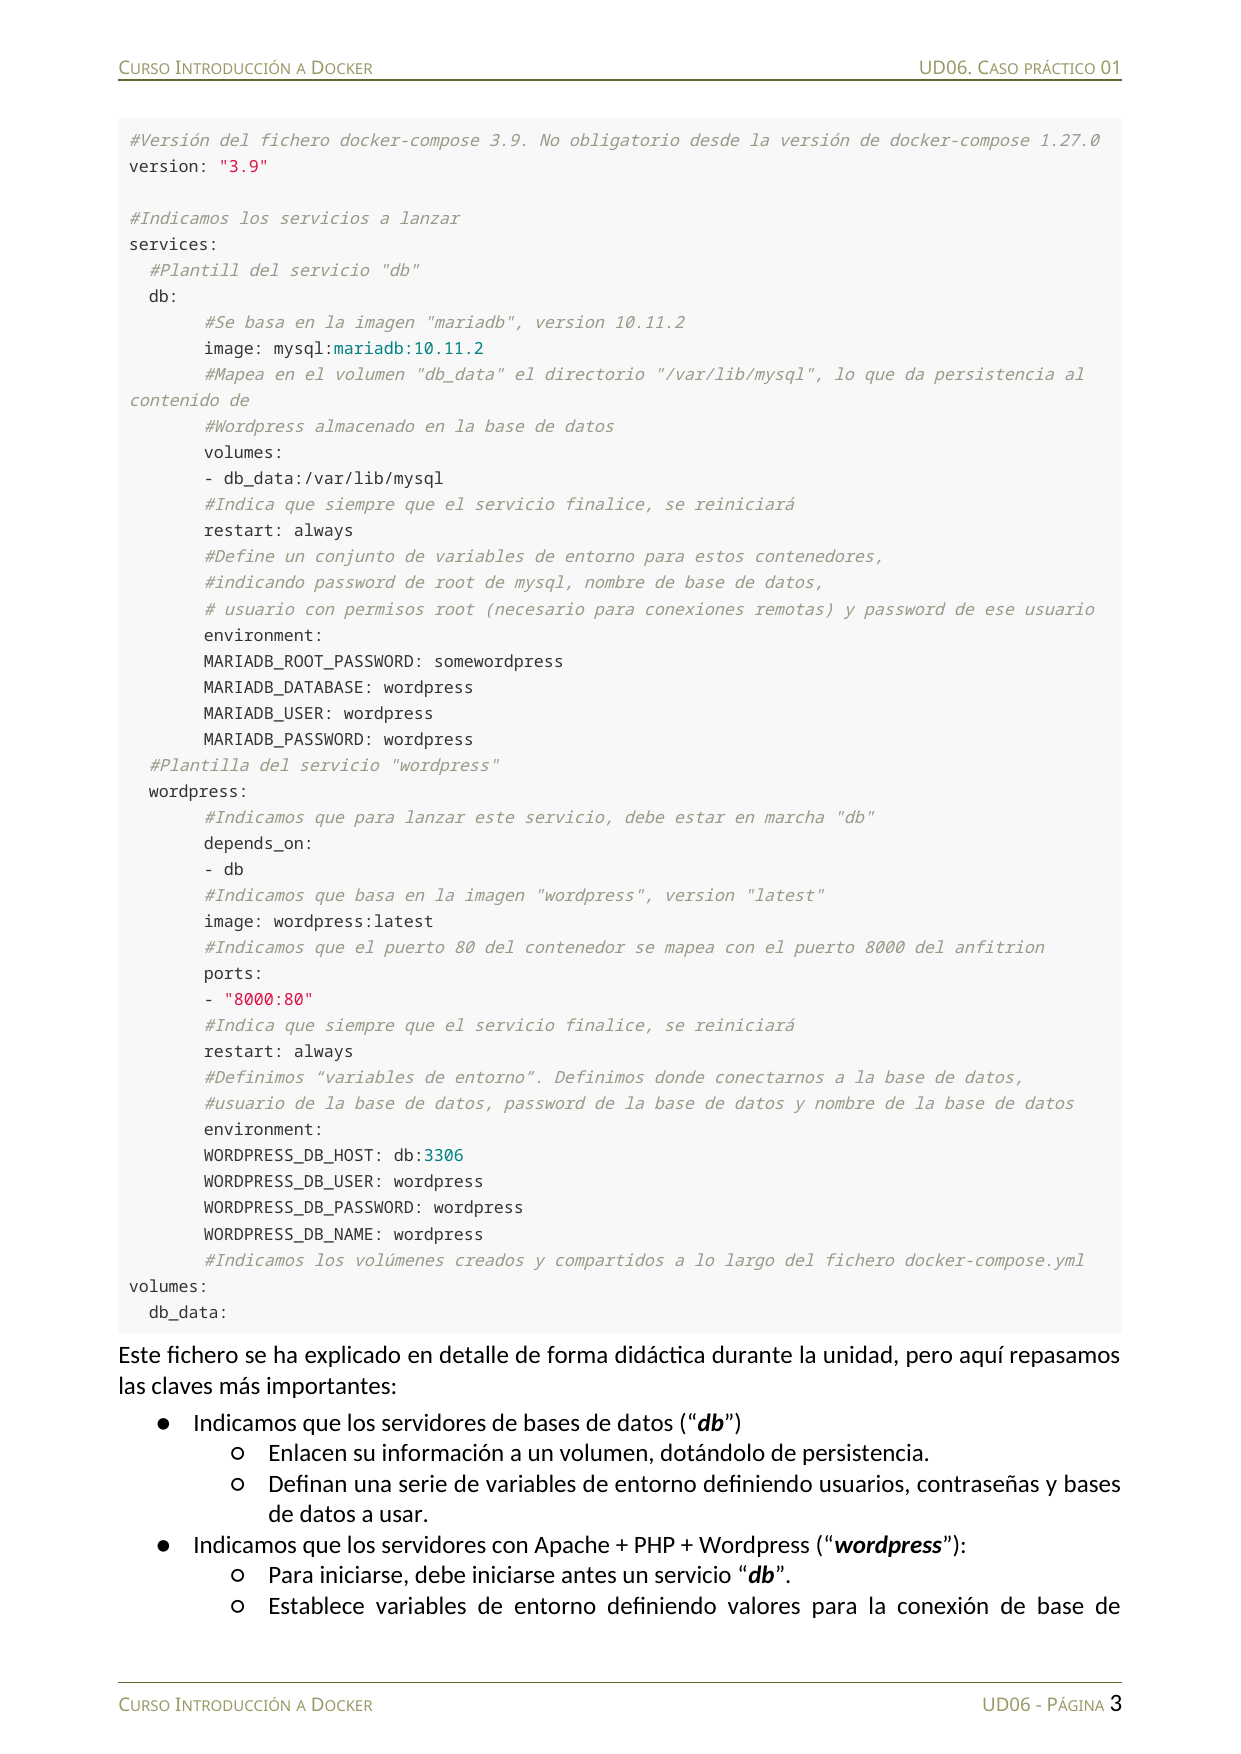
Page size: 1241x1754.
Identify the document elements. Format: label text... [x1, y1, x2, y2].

list Indicamos que los servidores de bases de datos (“db”) [156, 1407, 1122, 1437]
list Establece variables de entorno definiendo valores para la conexión de base de [231, 1590, 1122, 1621]
list Indicamos que los servidores con Apache + PHP + Wordpress (“wordpress”): [156, 1529, 1122, 1559]
list Definan una serie de variables de entorno definiendo usuarios, contraseñas y bases de datos a usar. [231, 1468, 1122, 1529]
list Para iniciarse, debe iniciarse antes un servicio “db”. [231, 1559, 1122, 1590]
table_header #Versión del fichero docker-compose 3.9. No obligatorio desde la versión de docker-compose 1.27.0 version: "3.9" #Indicamos los servicios a lanzar services: #Plantill del servicio "db" db: #Se basa en la imagen "mariadb", version 10.11.2 image: mysql:mariadb:10.11.2 #Mapea en el volumen "db_data" el directorio "/var/lib/mysql", lo que da persistencia al contenido de #Wordpress almacenado en la base de datos volumes: - db_data:/var/lib/mysql #Indica que siempre que el servicio finalice, se reiniciará restart: always #Define un conjunto de variables de entorno para estos contenedores, #indicando password de root de mysql, nombre de base de datos, # usuario con permisos root (necesario para conexiones remotas) y password de ese usuario environment: MARIADB_ROOT_PASSWORD: somewordpress MARIADB_DATABASE: wordpress MARIADB_USER: wordpress MARIADB_PASSWORD: wordpress #Plantilla del servicio "wordpress" wordpress: #Indicamos que para lanzar este servicio, debe estar en marcha "db" depends_on: - db #Indicamos que basa en la imagen "wordpress", version "latest" image: wordpress:latest #Indicamos que el puerto 80 del contenedor se mapea con el puerto 8000 del anfitrion ports: - "8000:80" #Indica que siempre que el servicio finalice, se reiniciará restart: always #Definimos “variables de entorno”. Definimos donde conectarnos a la base de datos, #usuario de la base de datos, password de la base de datos y nombre de la base de datos environment: WORDPRESS_DB_HOST: db:3306 WORDPRESS_DB_USER: wordpress WORDPRESS_DB_PASSWORD: wordpress WORDPRESS_DB_NAME: wordpress #Indicamos los volúmenes creados y compartidos a lo largo del fichero docker-compose.yml volumes: db_data: [118, 118, 1122, 1333]
list Enlacen su información a un volumen, dotándolo de persistencia. [231, 1437, 1122, 1468]
text Este fichero se ha explicado en detalle de forma didáctica durante la unidad, pero aquí repasamos las claves más importantes: [118, 1339, 1122, 1400]
